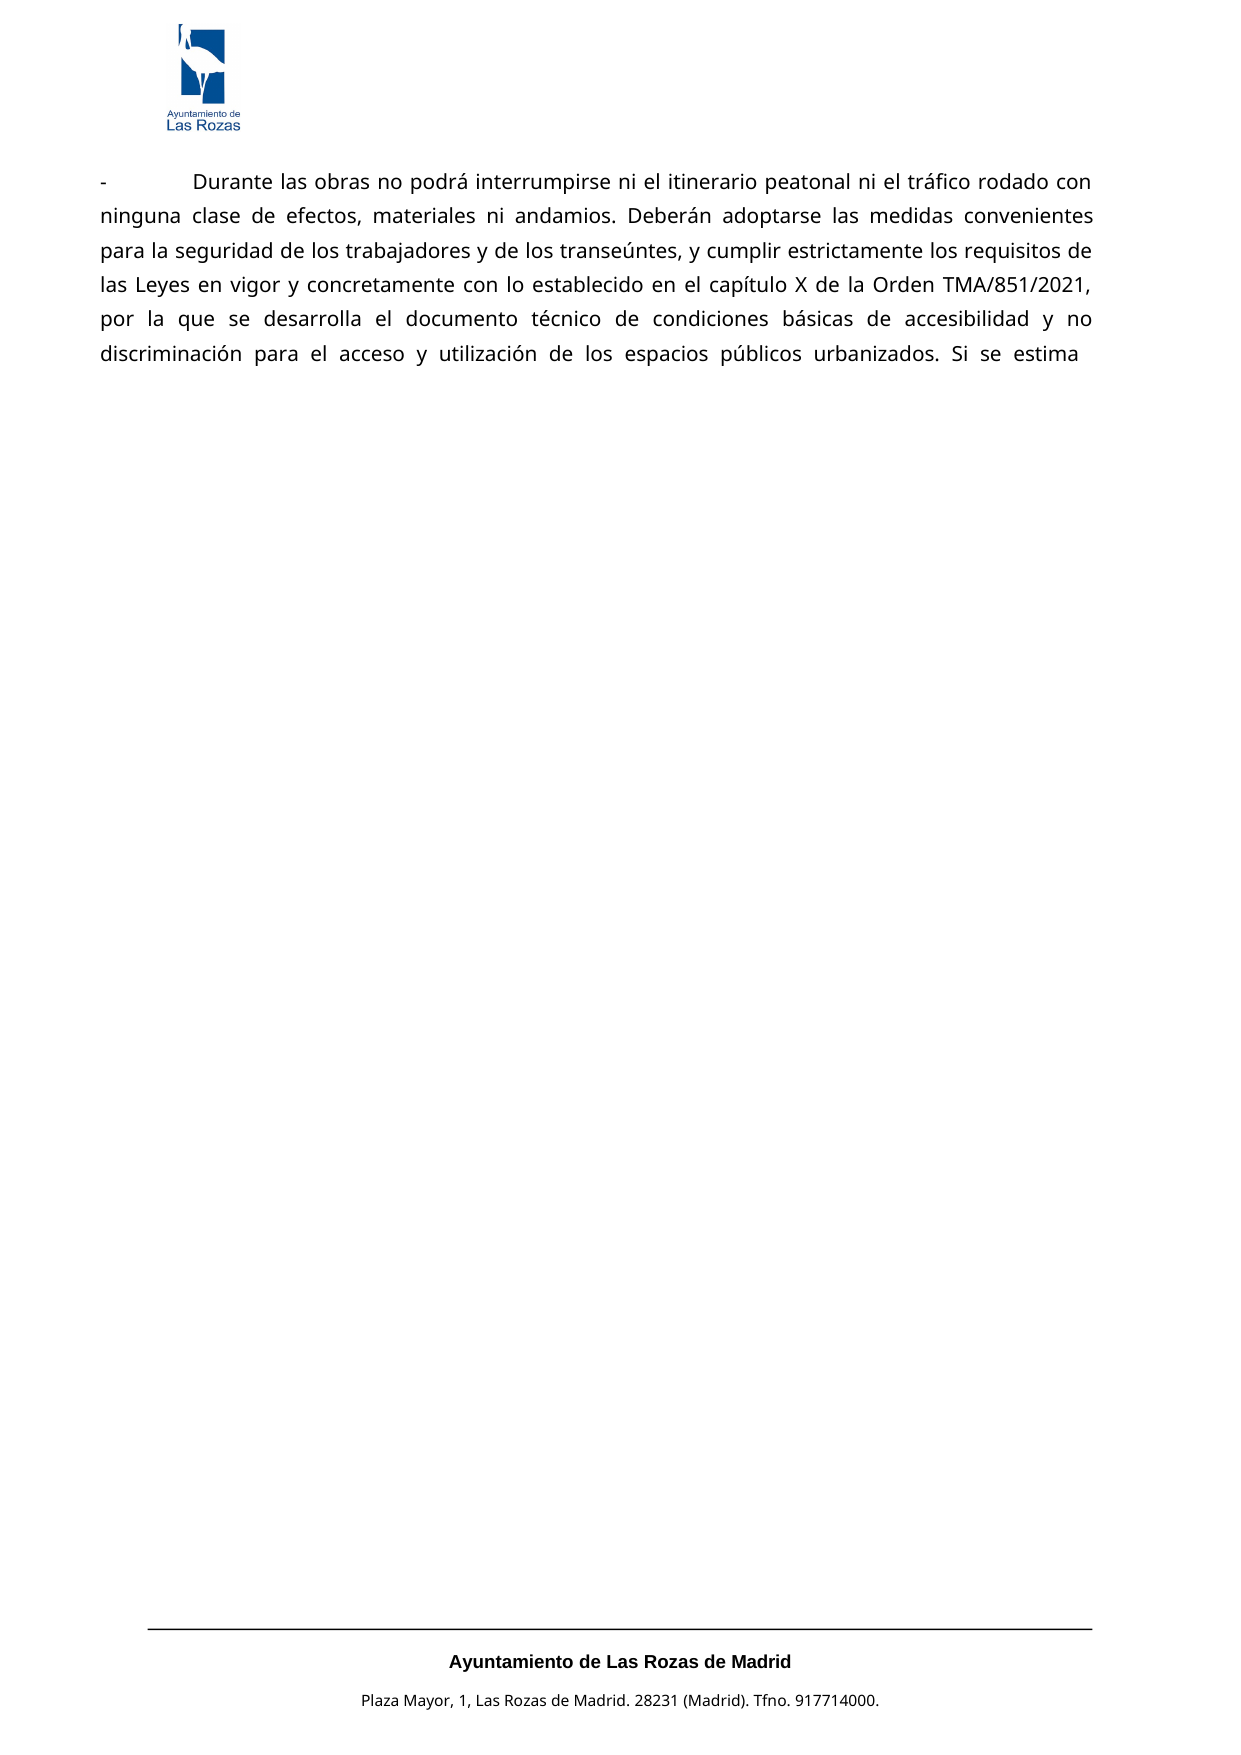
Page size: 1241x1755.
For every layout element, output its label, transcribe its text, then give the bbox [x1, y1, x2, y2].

list Durante las obras no podrá interrumpirse ni el itinerario peatonal ni el tráfico rodado con ninguna clase de efectos, materiales ni andamios. Deberán adoptarse las medidas convenientes para la seguridad de los trabajadores y de los transeúntes, y cumplir estrictamente los requisitos de las Leyes en vigor y concretamente con lo establecido en el capítulo X de la Orden TMA/851/2021, por la que se desarrolla el documento técnico de condiciones básicas de accesibilidad y no discriminación para el acceso y utilización de los espacios públicos urbanizados. Si se estima [100, 167, 1093, 367]
